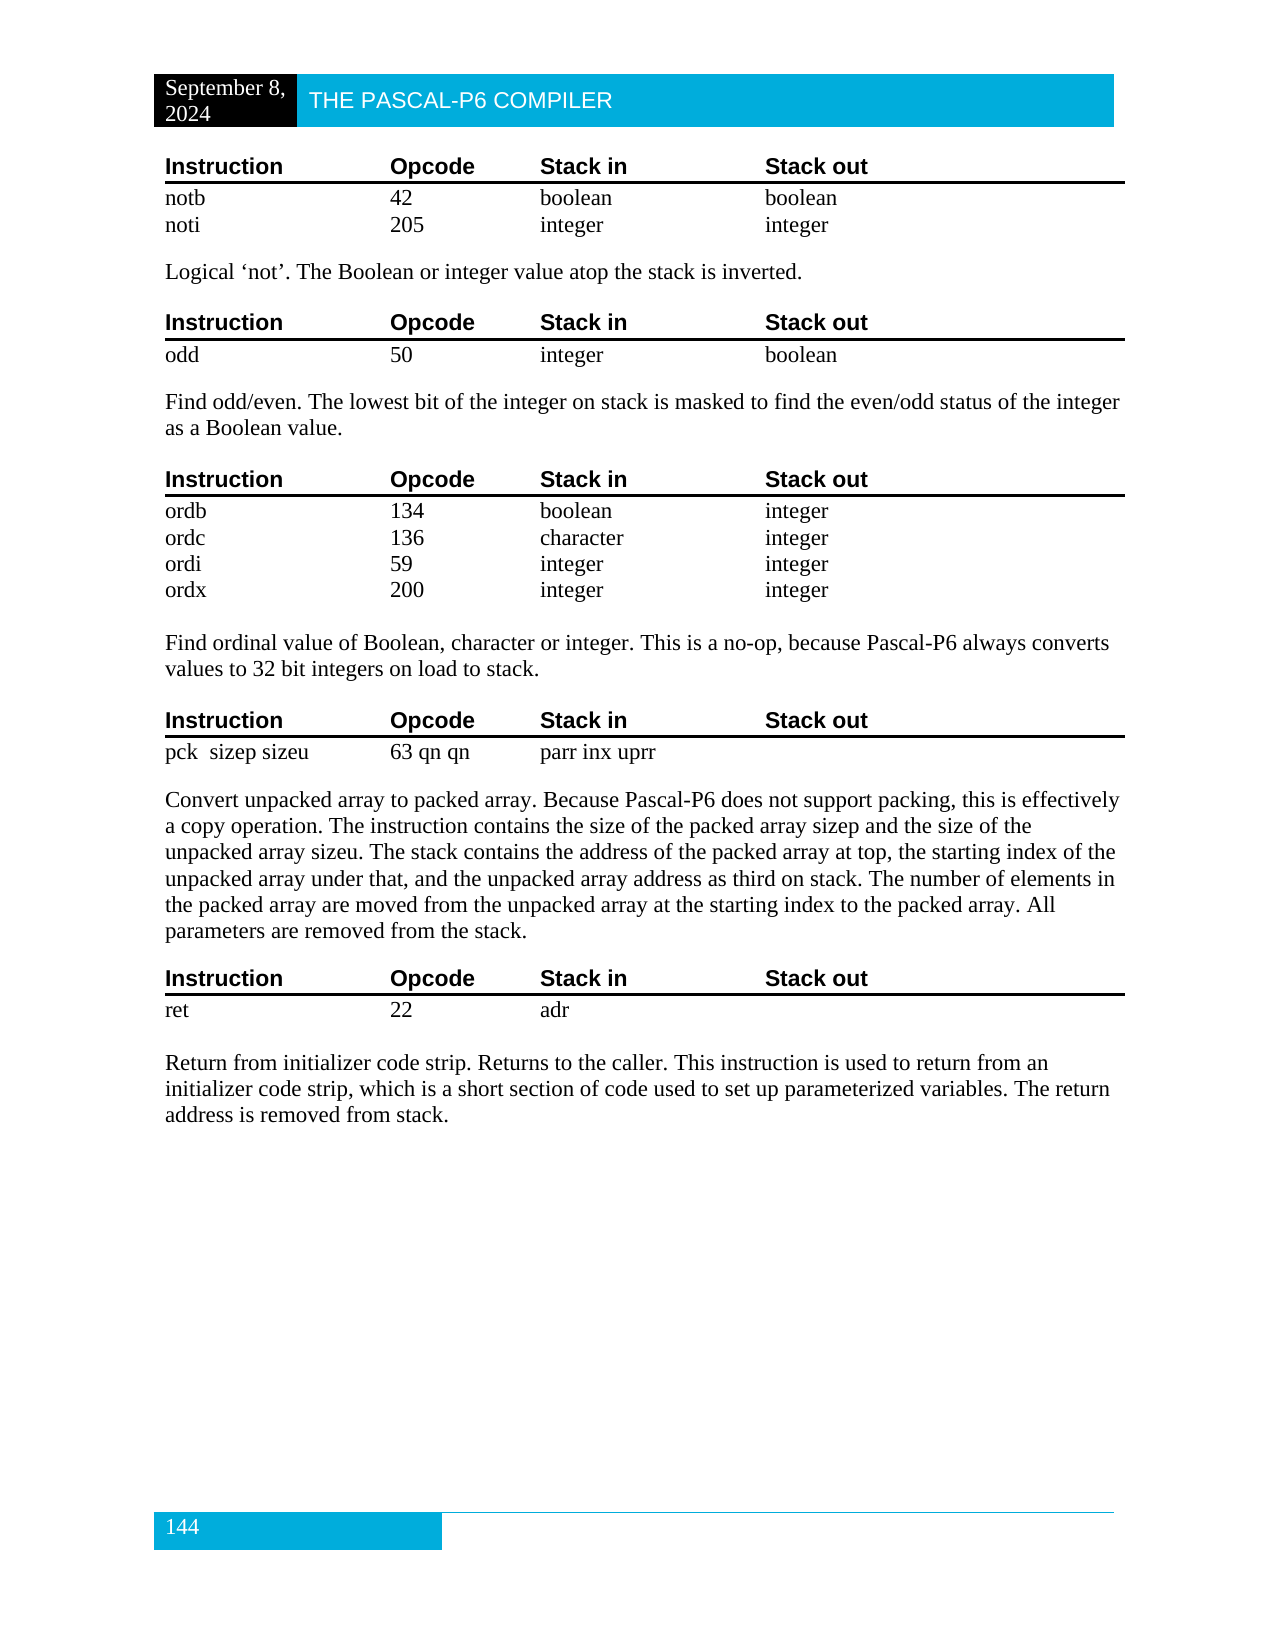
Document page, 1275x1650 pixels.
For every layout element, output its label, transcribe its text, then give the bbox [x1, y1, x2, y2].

text Find odd/even. The lowest bit of the integer on stack is masked to find the even/odd status of the integer as a Boolean value. [165, 388, 1125, 441]
text Logical ‘not’. The Boolean or integer value atop the stack is inverted. [165, 258, 1125, 284]
text Return from initializer code strip. Returns to the caller. This instruction is used to return from an initializer code strip, which is a short section of code used to set up parameterized variables. The return address is removed from stack. [165, 1049, 1125, 1128]
text ordc 136 character integer [165, 524, 1125, 550]
text Instruction Opcode Stack in Stack out [165, 153, 1125, 181]
text Convert unpacked array to packed array. Because Pascal-P6 does not support packing, this is effectively a copy operation. The instruction contains the size of the packed array sizep and the size of the unpacked array sizeu. The stack contains the address of the packed array at top, the starting index of the unpacked array under that, and the unpacked array address as third on stack. The number of elements in the packed array are moved from the unpacked array at the starting index to the packed array. All parameters are removed from the stack. [165, 786, 1125, 944]
text Instruction Opcode Stack in Stack out [165, 466, 1125, 494]
text Instruction Opcode Stack in Stack out [165, 964, 1125, 993]
text Find ordinal value of Boolean, character or integer. This is a no-op, because Pascal-P6 always converts values to 32 bit integers on load to stack. [165, 629, 1125, 682]
text ordx 200 integer integer [165, 576, 1125, 603]
text notb 42 boolean boolean [165, 184, 1125, 211]
text noti 205 integer integer [165, 211, 1125, 237]
text Instruction Opcode Stack in Stack out [165, 707, 1125, 735]
text pck sizep sizeu 63 qn qn parr inx uprr [165, 738, 1125, 765]
text Instruction Opcode Stack in Stack out [165, 309, 1125, 338]
text odd 50 integer boolean [165, 341, 1125, 367]
text ordb 134 boolean integer [165, 497, 1125, 524]
text ret 22 adr [165, 996, 1125, 1022]
text ordi 59 integer integer [165, 550, 1125, 576]
